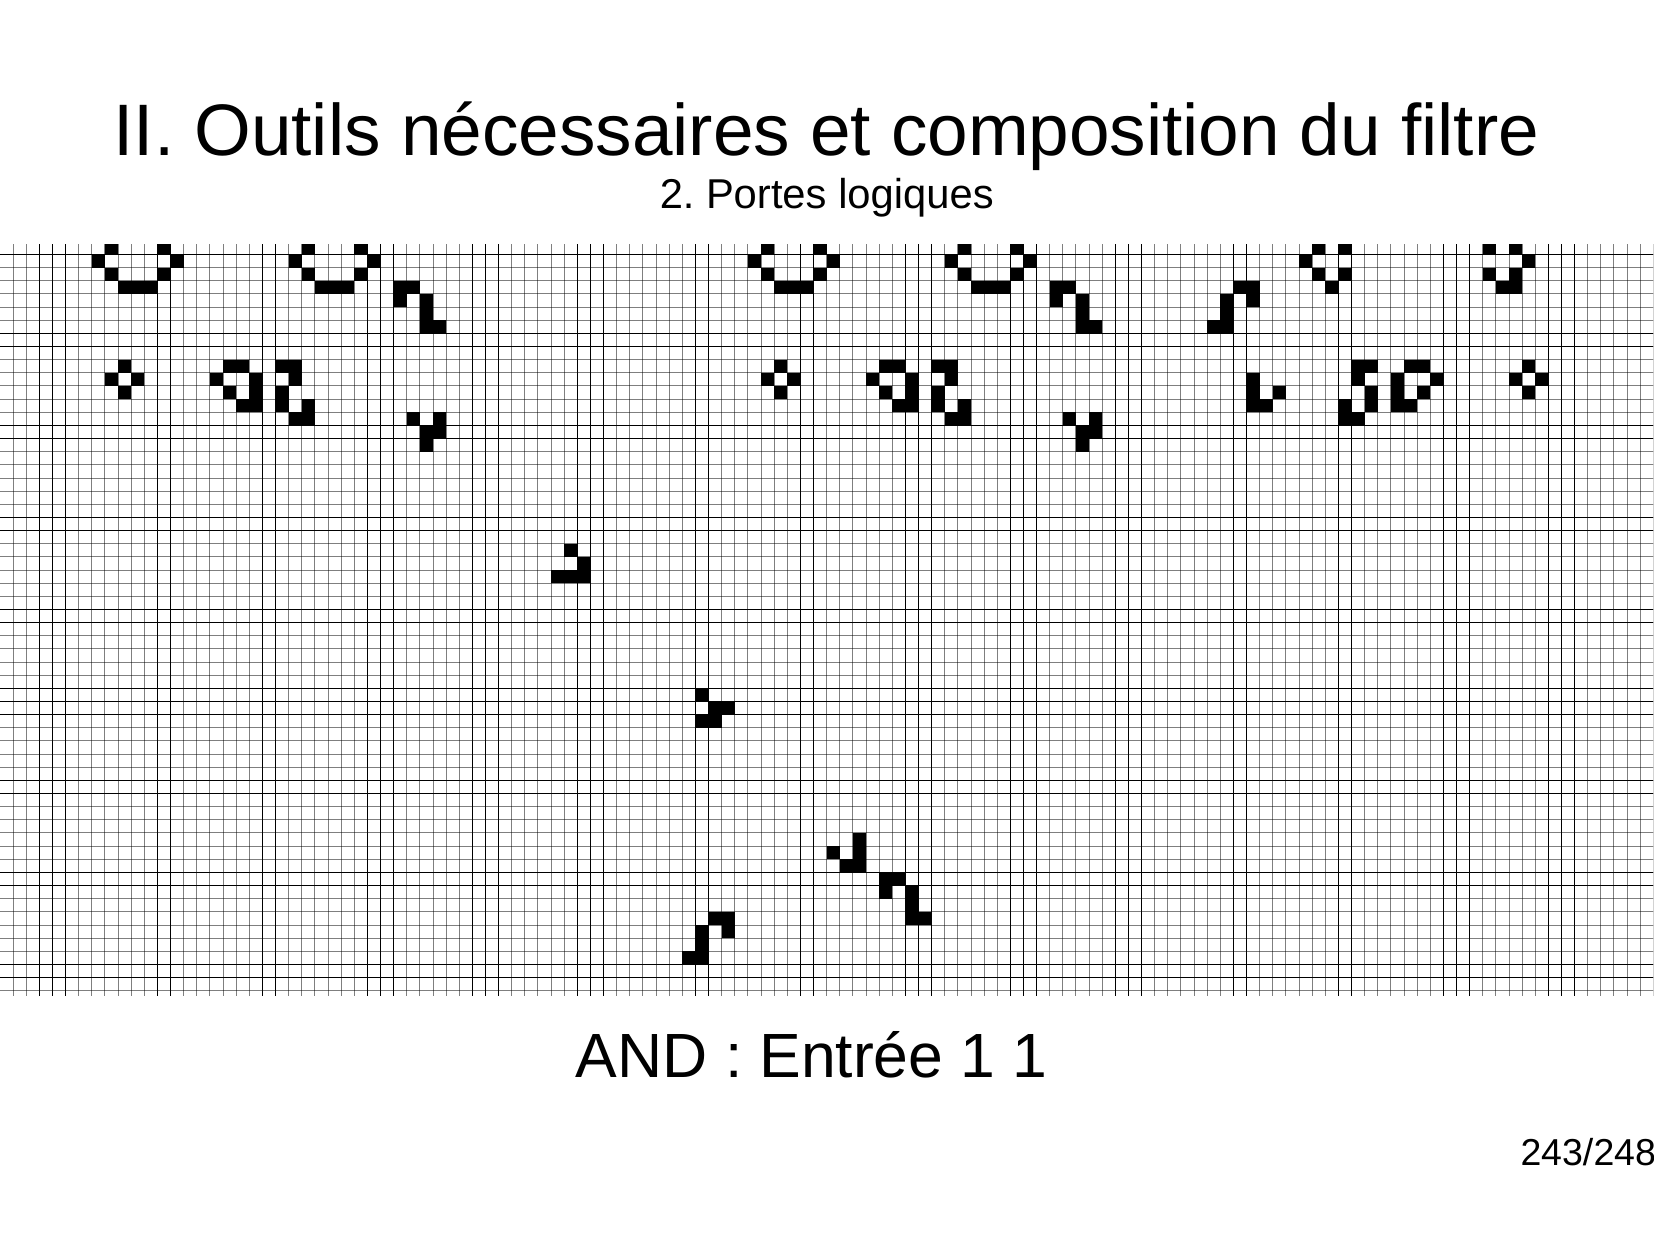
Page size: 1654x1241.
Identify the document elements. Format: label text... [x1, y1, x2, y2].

text_box <number>/248 [1505, 1124, 1654, 1182]
title II. Outils nécessaires et composition du filtre 2. Portes logiques [82, 49, 1571, 257]
picture [0, 244, 1654, 996]
text_box AND : Entrée 1 1 [561, 1013, 1063, 1099]
